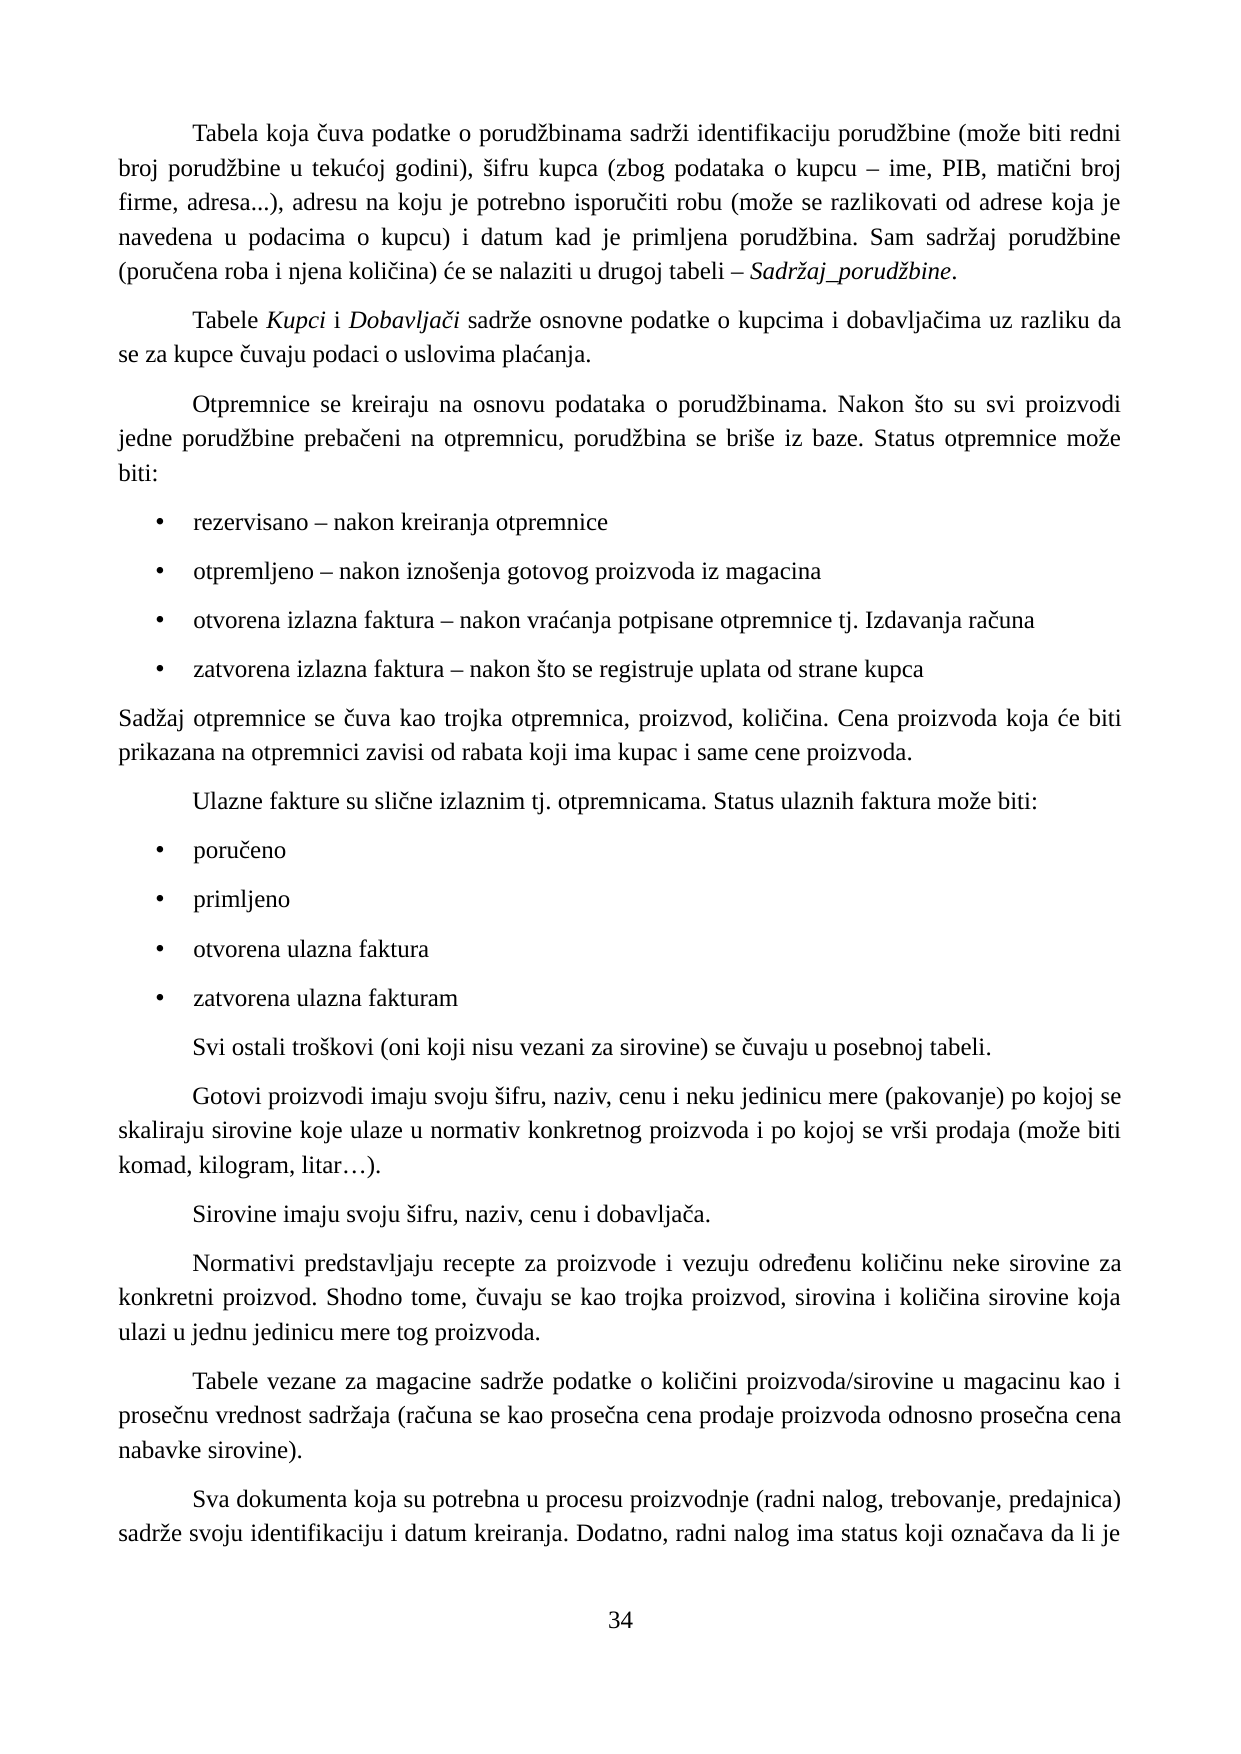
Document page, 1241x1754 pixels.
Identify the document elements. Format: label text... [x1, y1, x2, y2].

text Tabela koja čuva podatke o porudžbinama sadrži identifikaciju porudžbine (može biti redni broj porudžbine u tekućoj godini), šifru kupca (zbog podataka o kupcu – ime, PIB, matični broj firme, adresa...), adresu na koju je potrebno isporučiti robu (može se razlikovati od adrese koja je navedena u podacima o kupcu) i datum kad je primljena porudžbina. Sam sadržaj porudžbine (poručena roba i njena količina) će se nalaziti u drugoj tabeli – Sadržaj_porudžbine. [118, 118, 1122, 285]
list otvorena ulazna faktura [156, 934, 1122, 962]
text Otpremnice se kreiraju na osnovu podataka o porudžbinama. Nakon što su svi proizvodi jedne porudžbine prebačeni na otpremnicu, porudžbina se briše iz baze. Status otpremnice može biti: [118, 389, 1122, 486]
list primljeno [156, 884, 1122, 913]
text Svi ostali troškovi (oni koji nisu vezani za sirovine) se čuvaju u posebnoj tabeli. [118, 1032, 1122, 1061]
text Gotovi proizvodi imaju svoju šifru, naziv, cenu i neku jedinicu mere (pakovanje) po kojoj se skaliraju sirovine koje ulaze u normativ konkretnog proizvoda i po kojoj se vrši prodaja (može biti komad, kilogram, litar…). [118, 1081, 1122, 1178]
text Sva dokumenta koja su potrebna u procesu proizvodnje (radni nalog, trebovanje, predajnica) sadrže svoju identifikaciju i datum kreiranja. Dodatno, radni nalog ima status koji označava da li je [118, 1484, 1122, 1547]
text Ulazne fakture su slične izlaznim tj. otpremnicama. Status ulaznih faktura može biti: [118, 786, 1122, 815]
list poručeno [156, 836, 1122, 864]
text Normativi predstavljaju recepte za proizvode i vezuju određenu količinu neke sirovine za konkretni proizvod. Shodno tome, čuvaju se kao trojka proizvod, sirovina i količina sirovine koja ulazi u jednu jedinicu mere tog proizvoda. [118, 1248, 1122, 1346]
list rezervisano – nakon kreiranja otpremnice [156, 507, 1122, 535]
text Sirovine imaju svoju šifru, naziv, cenu i dobavljača. [118, 1199, 1122, 1228]
list zatvorena ulazna fakturam [156, 983, 1122, 1011]
list otpremljeno – nakon iznošenja gotovog proizvoda iz magacina [156, 556, 1122, 584]
list zatvorena izlazna faktura – nakon što se registruje uplata od strane kupca [156, 654, 1122, 683]
text Tabele Kupci i Dobavljači sadrže osnovne podatke o kupcima i dobavljačima uz razliku da se za kupce čuvaju podaci o uslovima plaćanja. [118, 305, 1122, 368]
list otvorena izlazna faktura – nakon vraćanja potpisane otpremnice tj. Izdavanja računa [156, 605, 1122, 633]
text Sadžaj otpremnice se čuva kao trojka otpremnica, proizvod, količina. Cena proizvoda koja će biti prikazana na otpremnici zavisi od rabata koji ima kupac i same cene proizvoda. [118, 703, 1122, 766]
text Tabele vezane za magacine sadrže podatke o količini proizvoda/sirovine u magacinu kao i prosečnu vrednost sadržaja (računa se kao prosečna cena prodaje proizvoda odnosno prosečna cena nabavke sirovine). [118, 1366, 1122, 1464]
